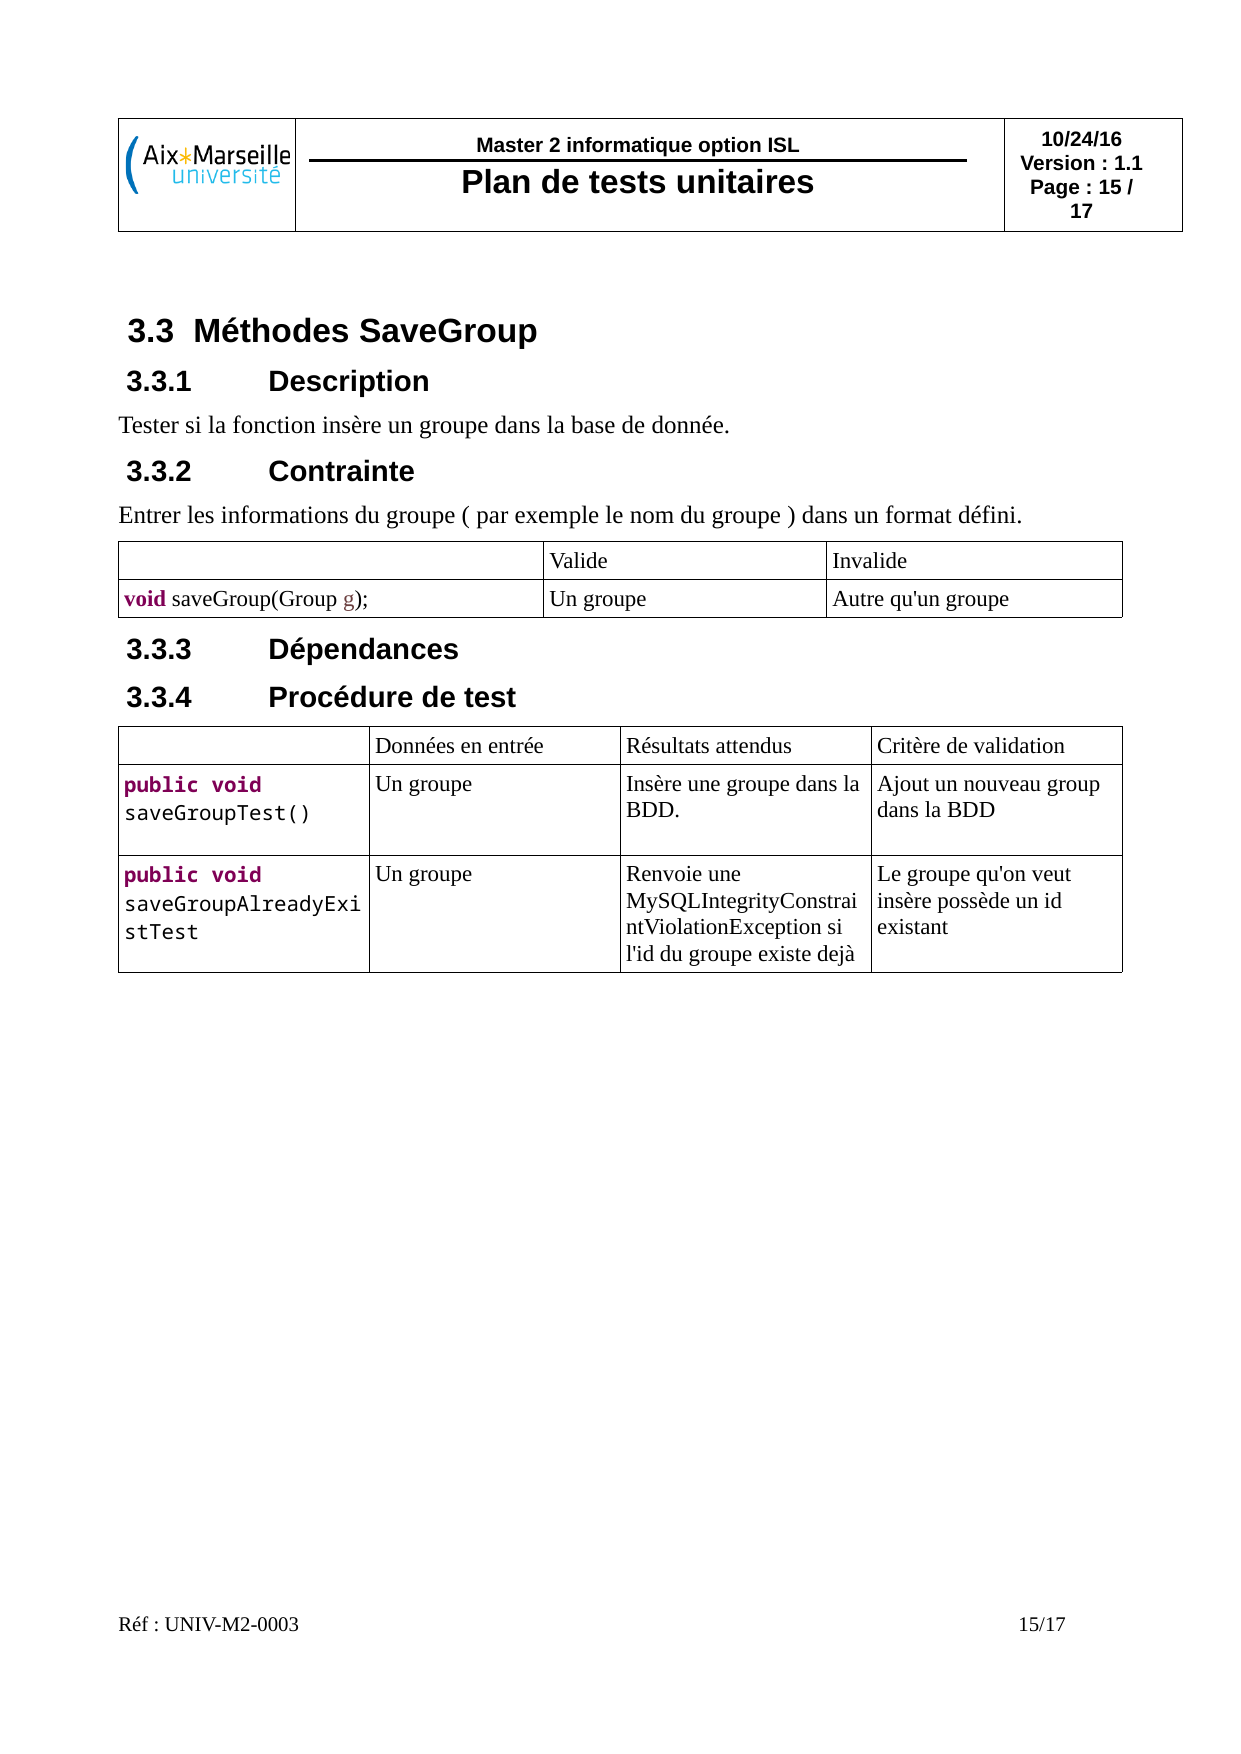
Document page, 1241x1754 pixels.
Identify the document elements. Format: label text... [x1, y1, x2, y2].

table_cell Un groupe [370, 765, 620, 855]
table_cell Insère une groupe dans la BDD. [621, 765, 871, 855]
table_cell Un groupe [544, 580, 826, 617]
table_cell Un groupe [370, 856, 620, 972]
table_cell Ajout un nouveau group dans la BDD [872, 765, 1122, 855]
subtitle Méthodes SaveGroup [118, 311, 1122, 349]
subtitle Procédure de test [118, 680, 1122, 714]
table_header Données en entrée [370, 727, 620, 764]
table_cell Autre qu'un groupe [827, 580, 1122, 617]
subtitle Dépendances [118, 632, 1122, 665]
table_cell public void saveGroupTest() [119, 765, 369, 855]
text Tester si la fonction insère un groupe dans la base de donnée. [118, 410, 1122, 439]
text Entrer les informations du groupe ( par exemple le nom du groupe ) dans un format défini. [118, 500, 1122, 528]
table_header [119, 727, 369, 764]
table_cell Le groupe qu'on veut insère possède un id existant [872, 856, 1122, 972]
table_header Critère de validation [872, 727, 1122, 764]
table_header Résultats attendus [621, 727, 871, 764]
table_header Invalide [827, 542, 1122, 579]
table_header Valide [544, 542, 826, 579]
table_header [119, 542, 543, 579]
table_cell Renvoie une MySQLIntegrityConstraintViolationException si l'id du groupe existe dejà [621, 856, 871, 972]
subtitle Contrainte [118, 453, 1122, 487]
table_cell public void saveGroupAlreadyExistTest [119, 856, 369, 972]
subtitle Description [118, 364, 1122, 398]
picture [125, 136, 290, 194]
table_cell void saveGroup(Group g); [119, 580, 543, 617]
